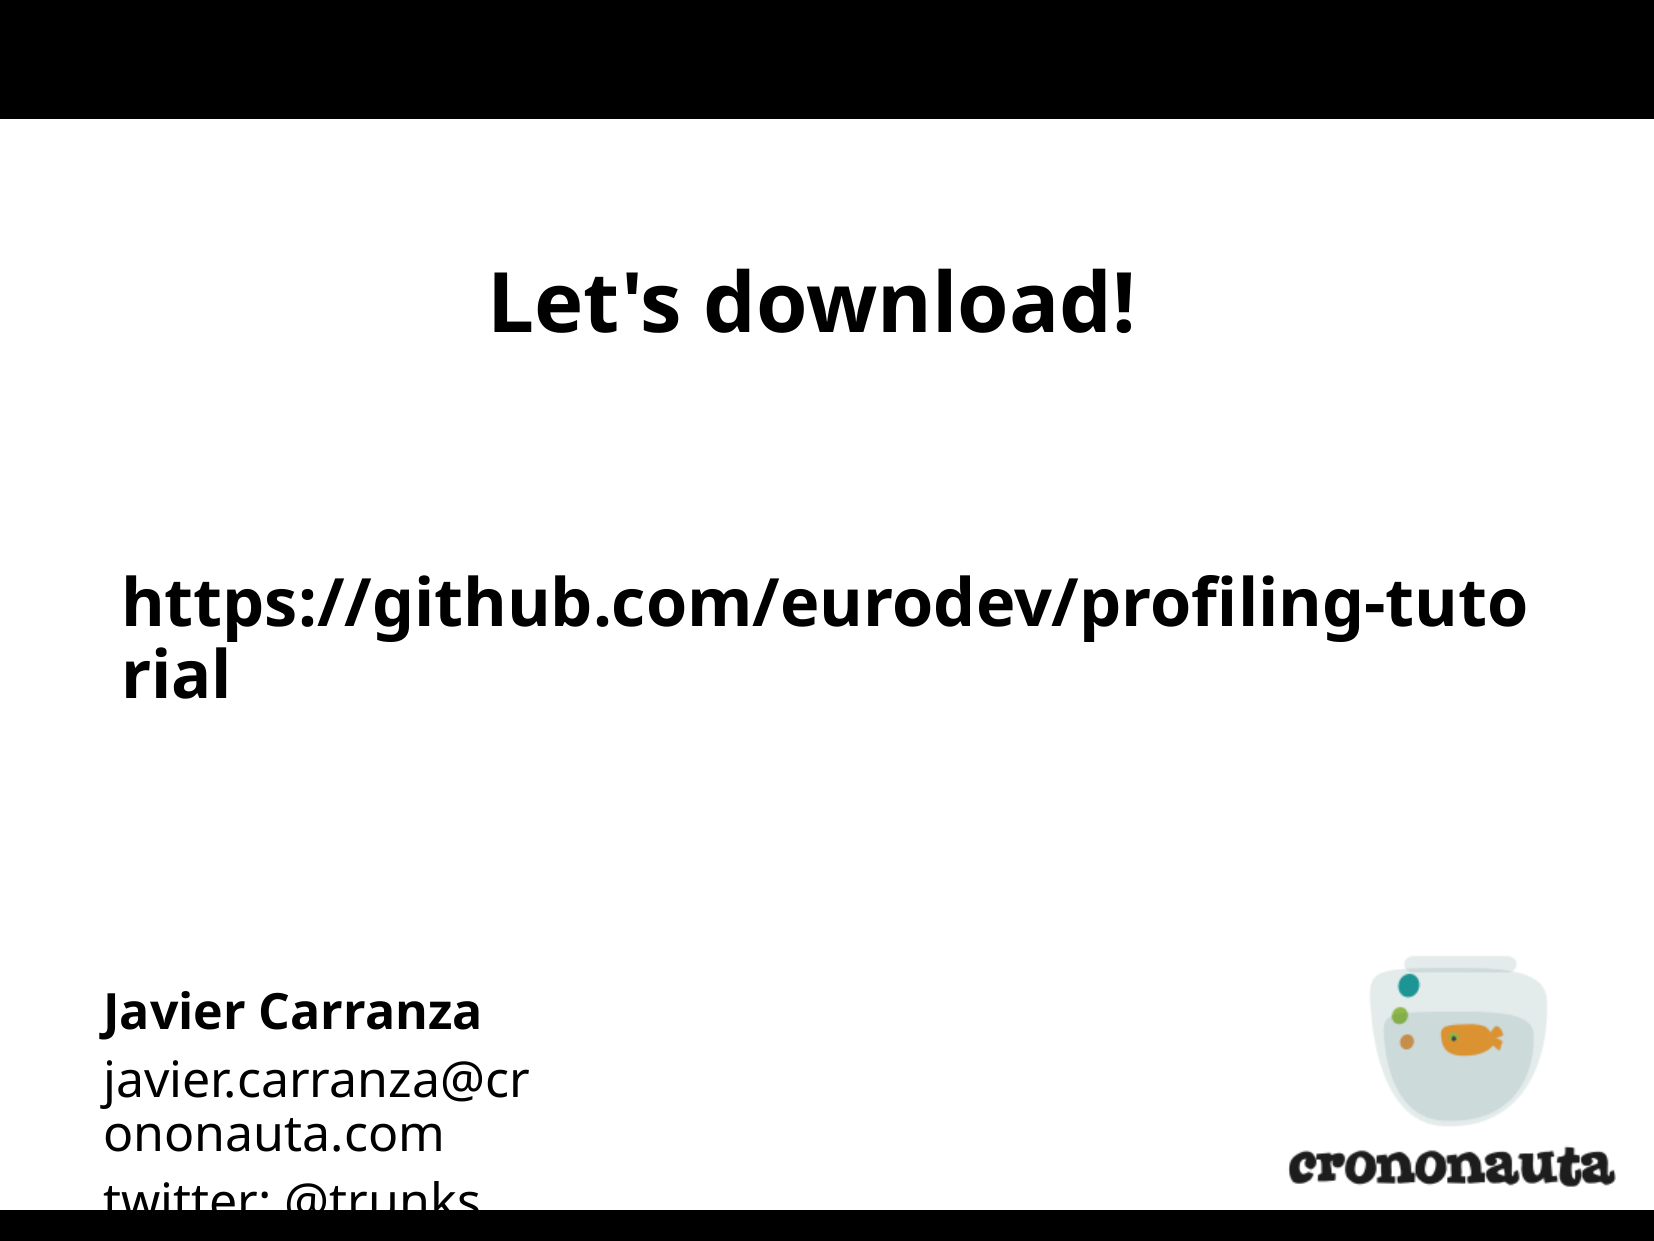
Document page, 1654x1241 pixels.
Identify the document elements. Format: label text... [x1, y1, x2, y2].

text_box https://github.com/eurodev/profiling-tutorial [106, 548, 1554, 638]
text_box Let's download! [88, 236, 1536, 345]
text_box Javier Carranza javier.carranza@crononauta.com twitter: @trunks [88, 968, 562, 1152]
picture [1240, 944, 1637, 1196]
